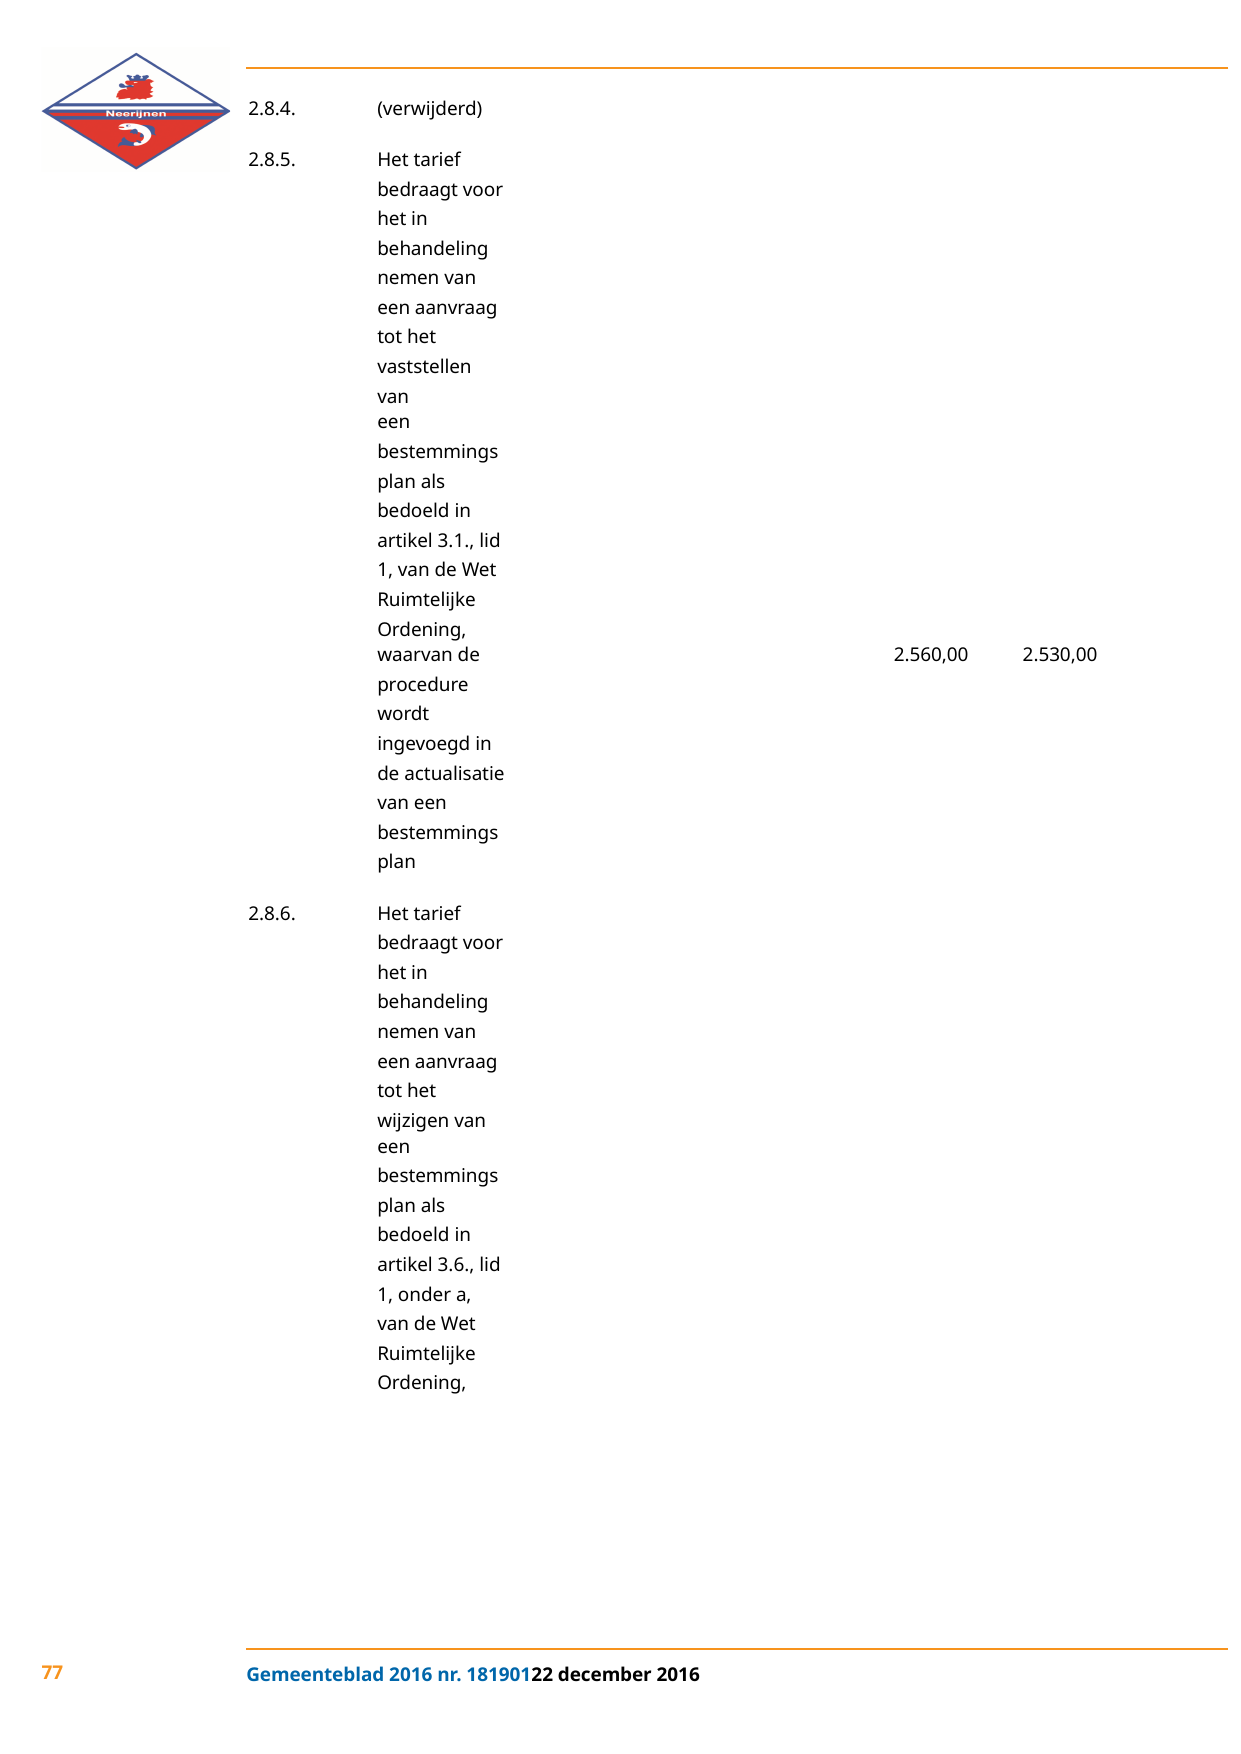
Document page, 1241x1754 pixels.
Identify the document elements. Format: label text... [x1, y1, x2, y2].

table_cell [248, 641, 377, 874]
table_cell [1023, 900, 1152, 1133]
table_cell [377, 874, 506, 900]
table_cell [635, 121, 764, 146]
table_cell [764, 409, 893, 641]
table_cell [506, 641, 635, 874]
table_cell [506, 874, 635, 900]
table_cell [1023, 121, 1152, 146]
table_cell [894, 121, 1022, 146]
table_cell [1023, 95, 1152, 121]
table_cell [764, 900, 893, 1133]
table_cell 2.8.6. [248, 900, 377, 1133]
table_cell [248, 1133, 377, 1395]
table_cell (verwijderd) [377, 95, 506, 121]
table_cell [764, 1133, 893, 1395]
table_cell [764, 95, 893, 121]
table_cell [894, 874, 1022, 900]
table_cell [894, 95, 1022, 121]
table_cell [764, 874, 893, 900]
table_cell Het tarief bedraagt voor het in behandeling nemen van een aanvraag tot het wijzigen van [377, 900, 506, 1133]
table_cell [506, 900, 635, 1133]
table_cell [506, 95, 635, 121]
table_cell [248, 874, 377, 900]
table_cell [248, 121, 377, 146]
table_cell 2.560,00 [894, 641, 1022, 874]
table_cell [894, 409, 1022, 641]
table_cell [1023, 874, 1152, 900]
table_cell [635, 409, 764, 641]
table_cell [635, 146, 764, 409]
table_cell [248, 409, 377, 641]
table_cell [635, 874, 764, 900]
table_cell [506, 146, 635, 409]
table_cell [894, 900, 1022, 1133]
table_cell [764, 146, 893, 409]
picture [41, 47, 231, 172]
table_cell [1023, 1133, 1152, 1395]
table_cell [635, 95, 764, 121]
table_cell 2.8.4. [248, 95, 377, 121]
table_cell [635, 641, 764, 874]
table_cell een bestemmingsplan als bedoeld in artikel 3.1., lid 1, van de Wet Ruimtelijke Ordening, [377, 409, 506, 641]
table_cell [635, 900, 764, 1133]
table_cell [894, 1133, 1022, 1395]
table_cell een bestemmingsplan als bedoeld in artikel 3.6., lid 1, onder a, van de Wet Ruimtelijke Ordening, [377, 1133, 506, 1395]
table_cell [506, 121, 635, 146]
table_cell [1023, 409, 1152, 641]
table_cell [635, 1133, 764, 1395]
table_cell 2.530,00 [1023, 641, 1152, 874]
table_cell [506, 1133, 635, 1395]
table_cell [764, 121, 893, 146]
table_cell [377, 121, 506, 146]
table_cell waarvan de procedure wordt ingevoegd in de actualisatie van een bestemmingsplan [377, 641, 506, 874]
table_cell [1023, 146, 1152, 409]
table_cell Het tarief bedraagt voor het in behandeling nemen van een aanvraag tot het vaststellen van [377, 146, 506, 409]
table_cell 2.8.5. [248, 146, 377, 409]
table_cell [764, 641, 893, 874]
table_cell [506, 409, 635, 641]
table_cell [894, 146, 1022, 409]
